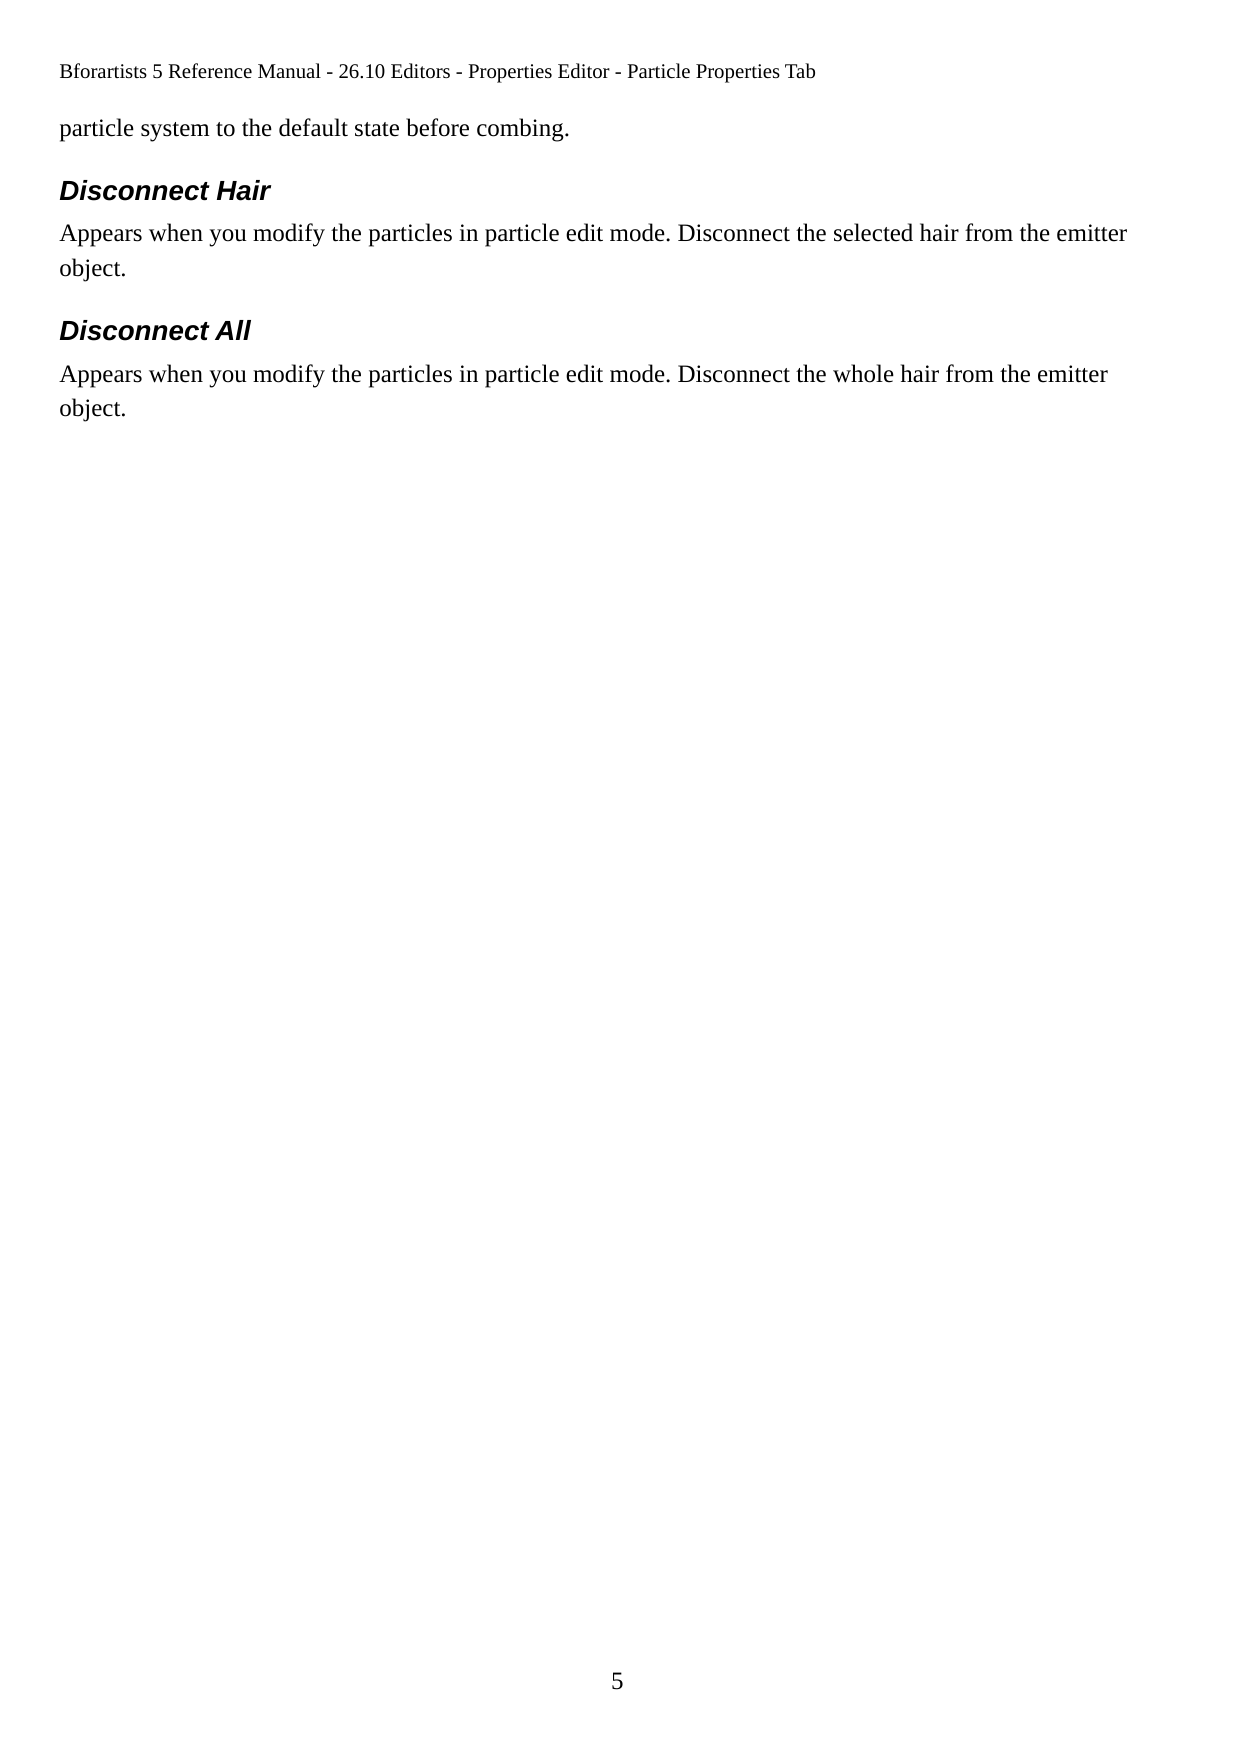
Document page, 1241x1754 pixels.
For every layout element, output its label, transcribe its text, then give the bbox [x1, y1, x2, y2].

subtitle Disconnect Hair [59, 174, 1181, 206]
text Appears when you modify the particles in particle edit mode. Disconnect the selected hair from the emitter object. [59, 218, 1181, 282]
subtitle Disconnect All [59, 314, 1181, 346]
text particle system to the default state before combing. [59, 113, 1181, 141]
text Appears when you modify the particles in particle edit mode. Disconnect the whole hair from the emitter object. [59, 359, 1181, 422]
